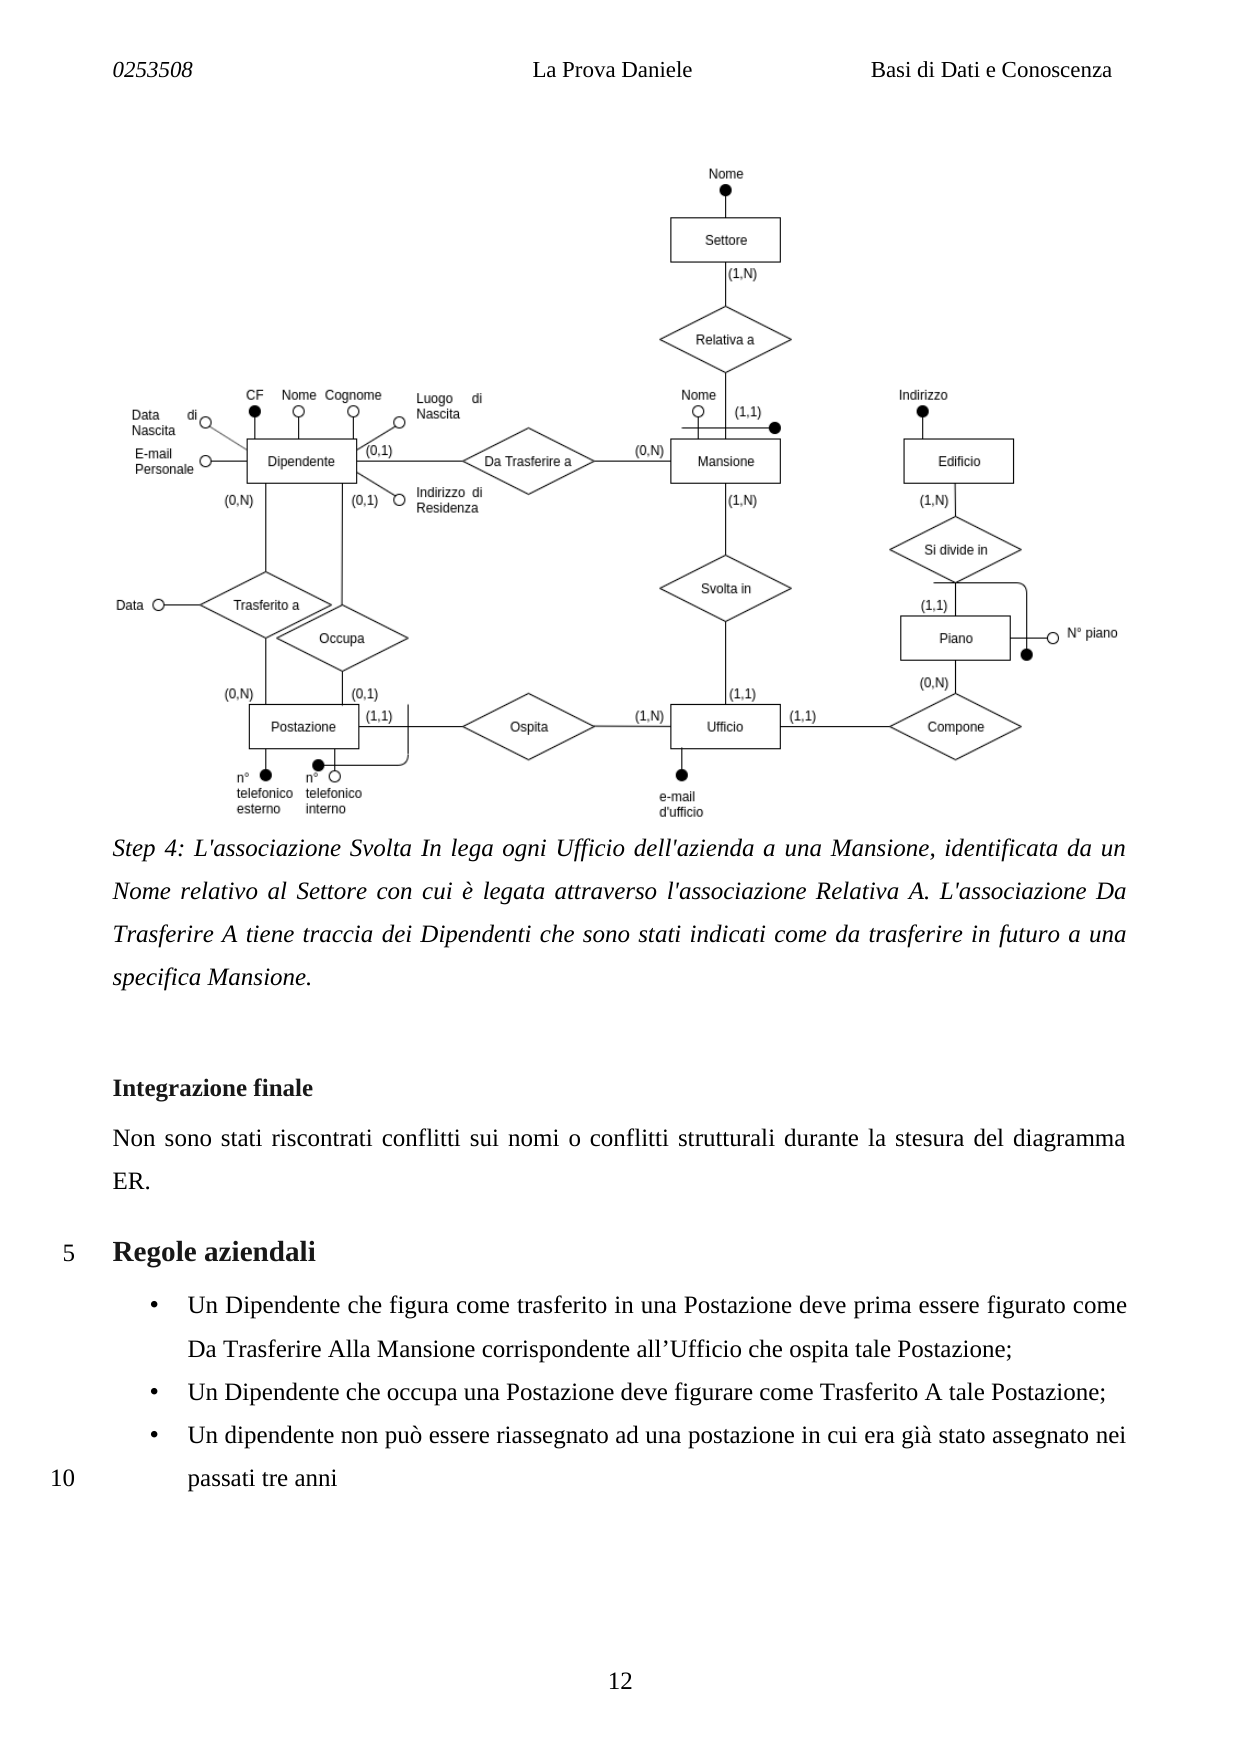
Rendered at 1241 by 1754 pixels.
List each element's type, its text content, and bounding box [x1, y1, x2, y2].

list Un dipendente non può essere riassegnato ad una postazione in cui era già stato assegnato nei passati tre anni [150, 1420, 1128, 1492]
list Un Dipendente che figura come trasferito in una Postazione deve prima essere figurato come Da Trasferire Alla Mansione corrispondente all’Ufficio che ospita tale Postazione; [150, 1291, 1128, 1362]
list Un Dipendente che occupa una Postazione deve figurare come Trasferito A tale Postazione; [150, 1377, 1128, 1406]
subtitle Regole aziendali [112, 1234, 1128, 1268]
text Step 4: L'associazione Svolta In lega ogni Ufficio dell'azienda a una Mansione, identificata da un Nome relativo al Settore con cui è legata attraverso l'associazione Relativa A. L'associazione Da Trasferire A tiene traccia dei Dipendenti che sono stati indicati come da trasferire in futuro a una specifica Mansione. [112, 819, 1128, 991]
text Non sono stati riscontrati conflitti sui nomi o conflitti strutturali durante la stesura del diagramma ER. [112, 1123, 1128, 1195]
picture [112, 162, 1128, 819]
subtitle Integrazione finale [112, 1073, 1128, 1102]
